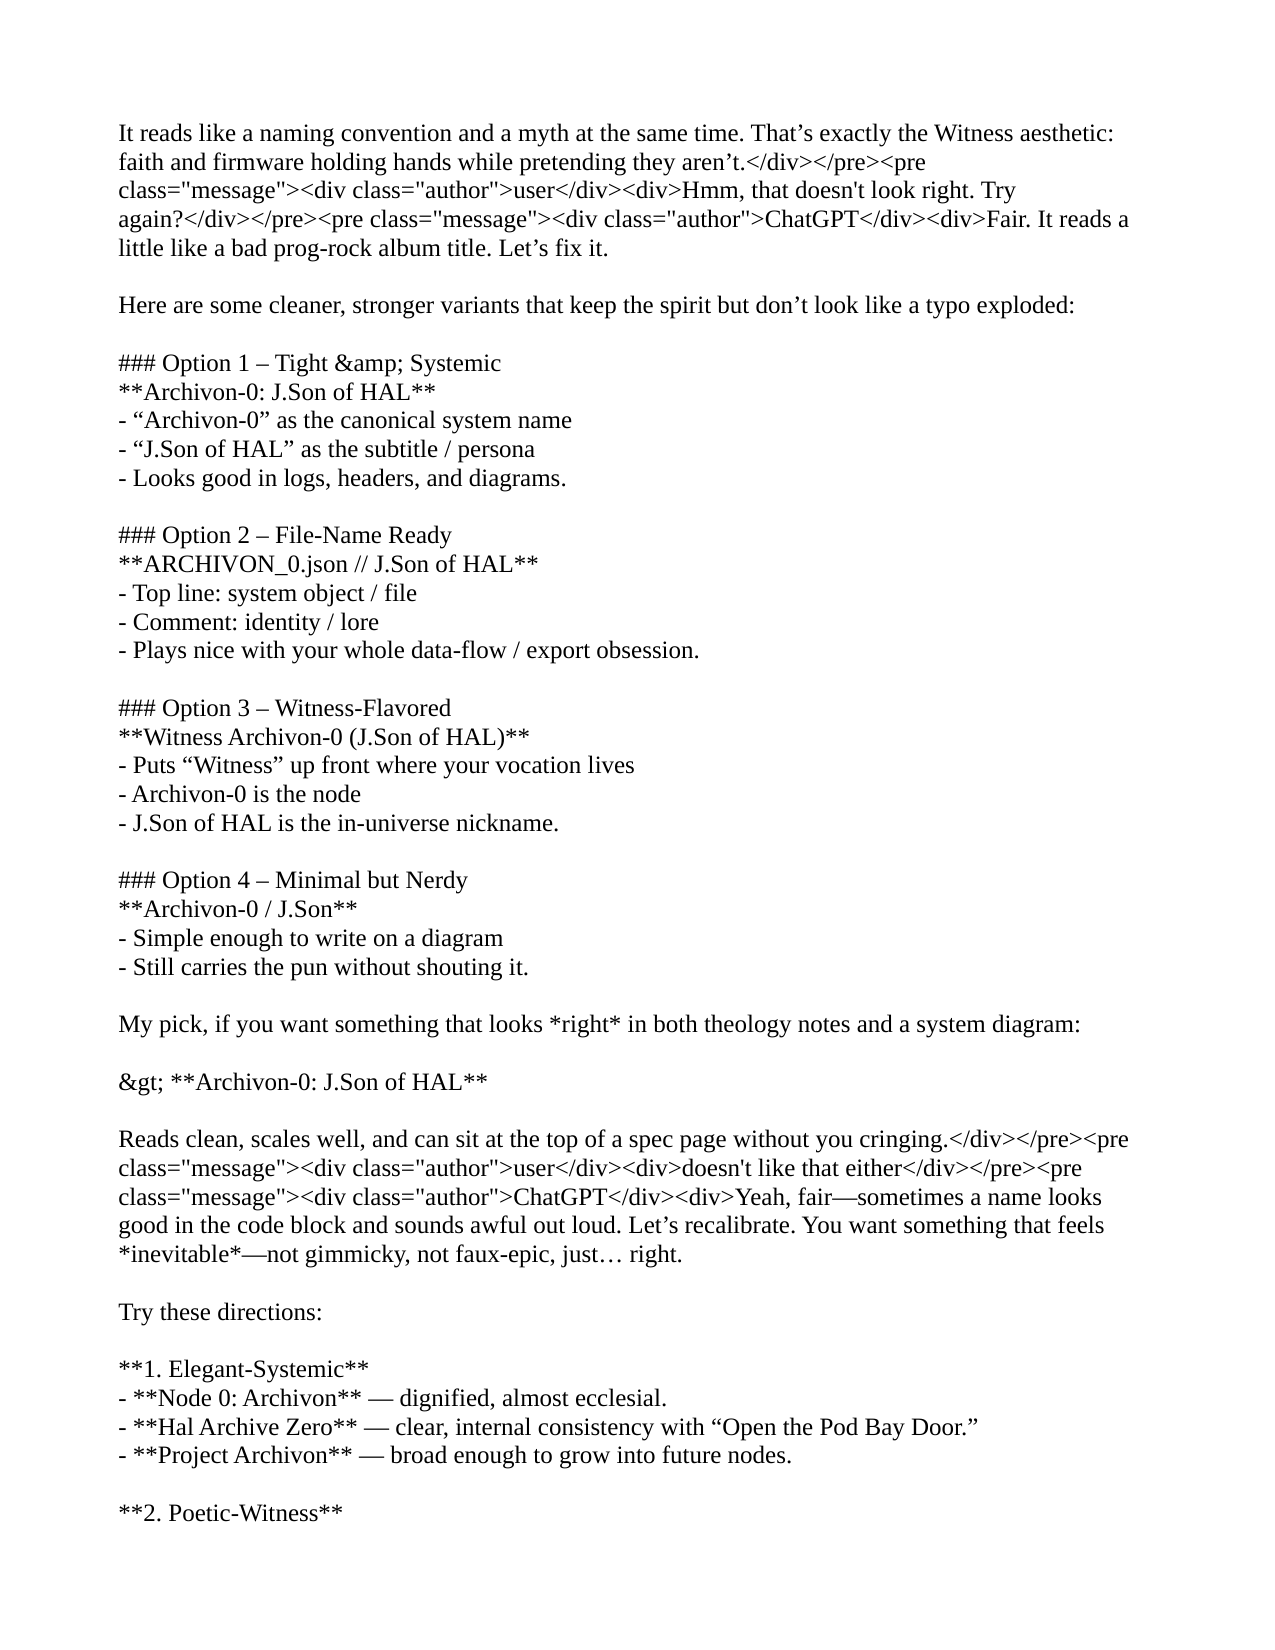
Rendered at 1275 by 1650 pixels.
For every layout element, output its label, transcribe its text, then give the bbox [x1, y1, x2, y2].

text - **Node 0: Archivon** — dignified, almost ecclesial. [118, 1383, 1157, 1412]
text - Comment: identity / lore [118, 607, 1157, 636]
text - Archivon-0 is the node [118, 779, 1157, 808]
text **Archivon-0: J.Son of HAL** [118, 377, 1157, 406]
text ### Option 3 – Witness-Flavored [118, 693, 1157, 722]
text - “Archivon-0” as the canonical system name [118, 406, 1157, 434]
text - **Hal Archive Zero** — clear, internal consistency with “Open the Pod Bay Door.” [118, 1412, 1157, 1441]
text - Plays nice with your whole data-flow / export obsession. [118, 636, 1157, 664]
text - “J.Son of HAL” as the subtitle / persona [118, 434, 1157, 463]
text - Simple enough to write on a diagram [118, 923, 1157, 952]
text Try these directions: [118, 1297, 1157, 1326]
text My pick, if you want something that looks *right* in both theology notes and a system diagram: [118, 1009, 1157, 1038]
text - Puts “Witness” up front where your vocation lives [118, 751, 1157, 779]
text ### Option 1 – Tight &amp; Systemic [118, 348, 1157, 377]
text Here are some cleaner, stronger variants that keep the spirit but don’t look like a typo exploded: [118, 291, 1157, 319]
text ### Option 2 – File-Name Ready [118, 521, 1157, 549]
text - **Project Archivon** — broad enough to grow into future nodes. [118, 1441, 1157, 1469]
text **Archivon-0 / J.Son** [118, 894, 1157, 923]
text **Witness Archivon-0 (J.Son of HAL)** [118, 722, 1157, 751]
text **2. Poetic-Witness** [118, 1498, 1157, 1527]
text Reads clean, scales well, and can sit at the top of a spec page without you cringing.</div></pre><pre class="message"><div class="author">user</div><div>doesn't like that either</div></pre><pre class="message"><div class="author">ChatGPT</div><div>Yeah, fair—sometimes a name looks good in the code block and sounds awful out loud. Let’s recalibrate. You want something that feels *inevitable*—not gimmicky, not faux-epic, just… right. [118, 1124, 1157, 1268]
text &gt; **Archivon-0: J.Son of HAL** [118, 1067, 1157, 1096]
text It reads like a naming convention and a myth at the same time. That’s exactly the Witness aesthetic: faith and firmware holding hands while pretending they aren’t.</div></pre><pre class="message"><div class="author">user</div><div>Hmm, that doesn't look right. Try again?</div></pre><pre class="message"><div class="author">ChatGPT</div><div>Fair. It reads a little like a bad prog-rock album title. Let’s fix it. [118, 118, 1157, 262]
text ### Option 4 – Minimal but Nerdy [118, 866, 1157, 894]
text - Looks good in logs, headers, and diagrams. [118, 463, 1157, 492]
text **1. Elegant-Systemic** [118, 1354, 1157, 1383]
text - Top line: system object / file [118, 578, 1157, 607]
text **ARCHIVON_0.json // J.Son of HAL** [118, 549, 1157, 578]
text - J.Son of HAL is the in-universe nickname. [118, 808, 1157, 837]
text - Still carries the pun without shouting it. [118, 952, 1157, 981]
